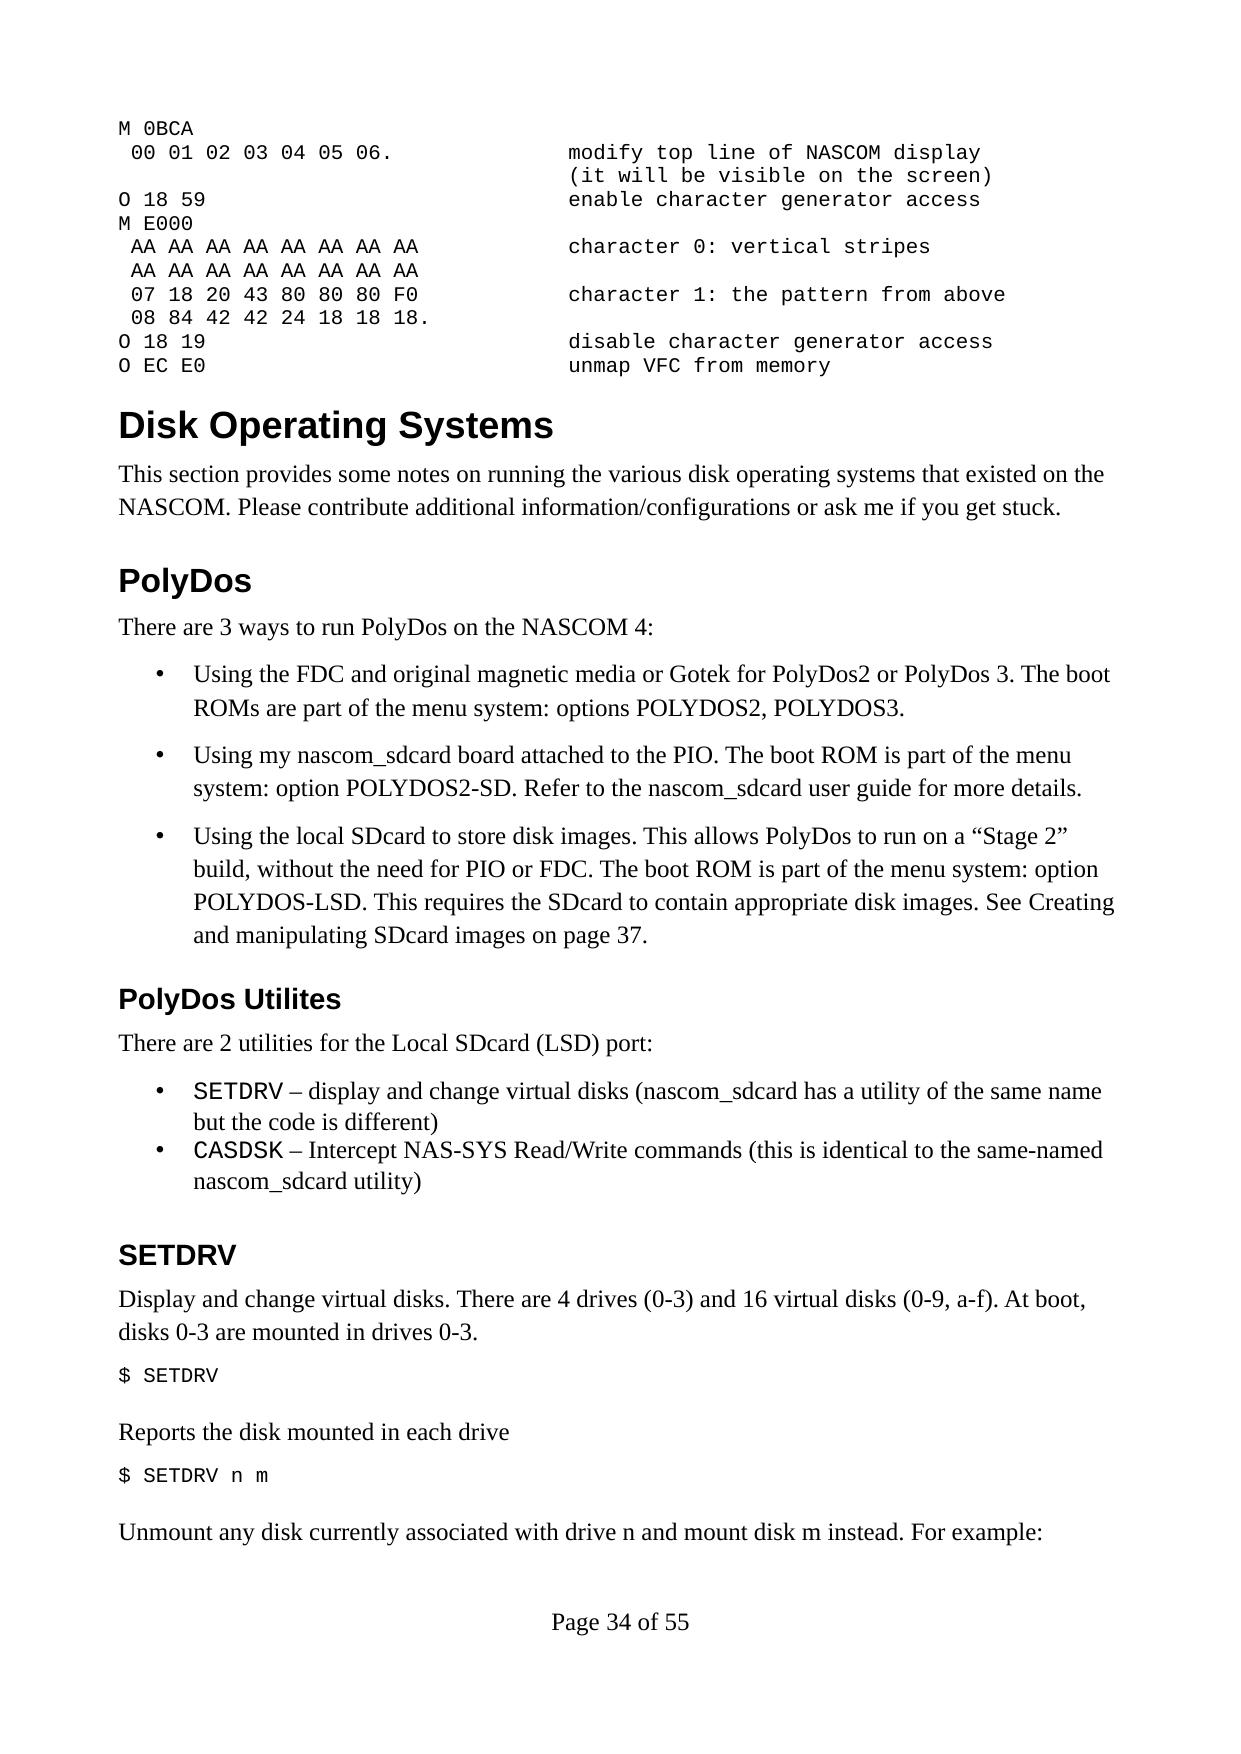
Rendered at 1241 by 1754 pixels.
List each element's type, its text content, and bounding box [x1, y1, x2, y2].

list CASDSK – Intercept NAS-SYS Read/Write commands (this is identical to the same-named nascom_sdcard utility) [156, 1136, 1122, 1195]
text 07 18 20 43 80 80 80 F0 character 1: the pattern from above [118, 284, 1122, 307]
text AA AA AA AA AA AA AA AA [118, 260, 1122, 284]
text $ SETDRV n m [118, 1465, 1122, 1488]
text Display and change virtual disks. There are 4 drives (0-3) and 16 virtual disks (0-9, a-f). At boot, disks 0-3 are mounted in drives 0-3. [118, 1284, 1122, 1346]
list Using my nascom_sdcard board attached to the PIO. The boot ROM is part of the menu system: option POLYDOS2-SD. Refer to the nascom_sdcard user guide for more details. [156, 740, 1122, 802]
text M 0BCA [118, 118, 1122, 142]
subtitle SETDRV [118, 1238, 1122, 1272]
text 00 01 02 03 04 05 06. modify top line of NASCOM display [118, 142, 1122, 165]
text There are 3 ways to run PolyDos on the NASCOM 4: [118, 612, 1122, 641]
subtitle PolyDos [118, 561, 1122, 599]
text AA AA AA AA AA AA AA AA character 0: vertical stripes [118, 236, 1122, 260]
text This section provides some notes on running the various disk operating systems that existed on the NASCOM. Please contribute additional information/configurations or ask me if you get stuck. [118, 459, 1122, 521]
text Reports the disk mounted in each drive [118, 1417, 1122, 1446]
text 08 84 42 42 24 18 18 18. [118, 307, 1122, 331]
text Unmount any disk currently associated with drive n and mount disk m instead. For example: [118, 1517, 1122, 1546]
list Using the local SDcard to store disk images. This allows PolyDos to run on a “Stage 2” build, without the need for PIO or FDC. The boot ROM is part of the menu system: option POLYDOS-LSD. This requires the SDcard to contain appropriate disk images. See Creating and manipulating SDcard images on page 37. [156, 821, 1122, 949]
text O 18 19 disable character generator access [118, 331, 1122, 354]
text (it will be visible on the screen) [118, 165, 1122, 189]
text There are 2 utilities for the Local SDcard (LSD) port: [118, 1028, 1122, 1057]
text M E000 [118, 213, 1122, 236]
text $ SETDRV [118, 1365, 1122, 1388]
list Using the FDC and original magnetic media or Gotek for PolyDos2 or PolyDos 3. The boot ROMs are part of the menu system: options POLYDOS2, POLYDOS3. [156, 659, 1122, 721]
text O EC E0 unmap VFC from memory [118, 354, 1122, 378]
text O 18 59 enable character generator access [118, 189, 1122, 213]
list SETDRV – display and change virtual disks (nascom_sdcard has a utility of the same name but the code is different) [156, 1076, 1122, 1136]
subtitle Disk Operating Systems [118, 403, 1122, 447]
subtitle PolyDos Utilites [118, 982, 1122, 1016]
